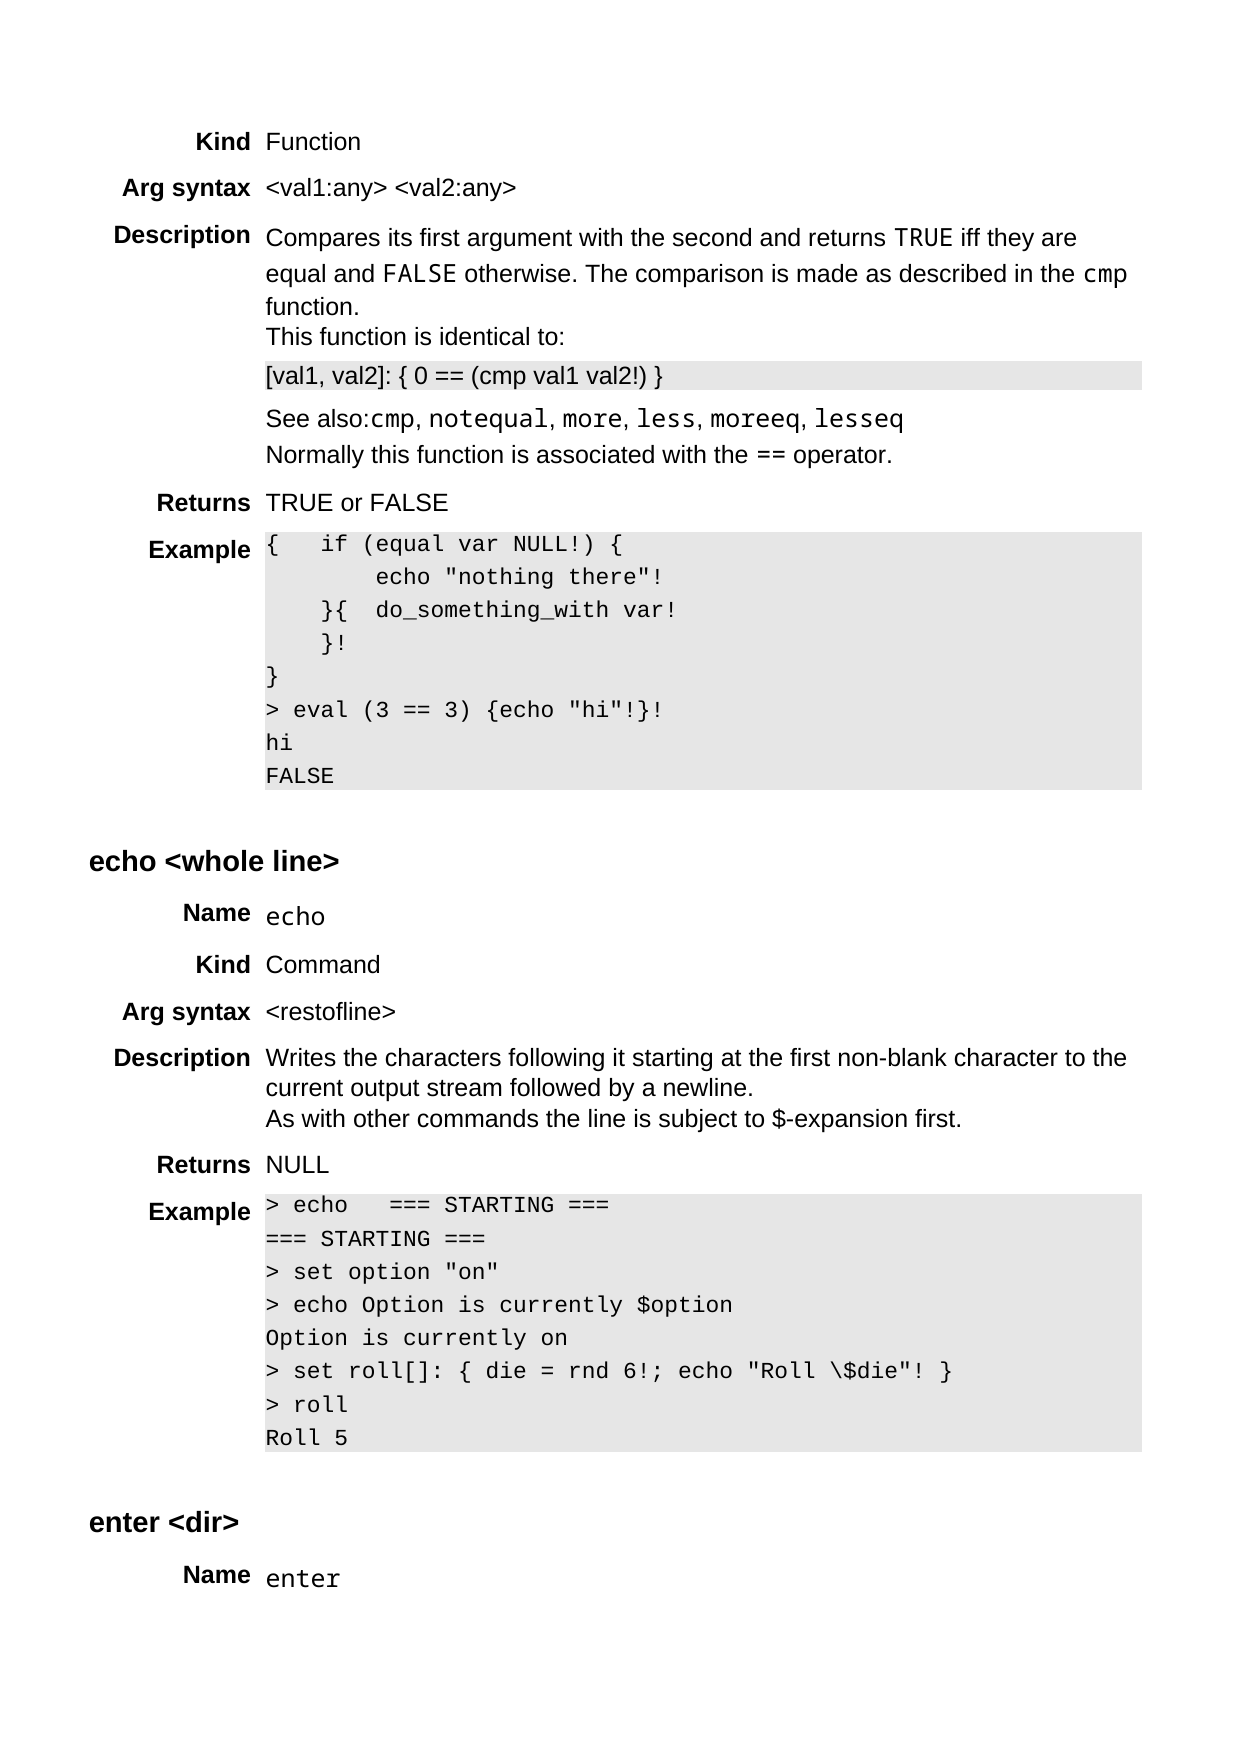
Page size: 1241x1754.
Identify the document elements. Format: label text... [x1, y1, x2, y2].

table_cell Example [89, 526, 262, 796]
table_cell Returns [89, 1141, 262, 1188]
table_cell Compares its first argument with the second and returns TRUE iff they are equal and FALSE otherwise. The comparison is made as described in the cmp function. This function is identical to: [val1, val2]: { 0 == (cmp val1 val2!) } See also:cmp, notequal, more, less, moreeq, lesseq Normally this function is associated with the == operator. [263, 211, 1145, 479]
table_cell Kind [89, 118, 262, 164]
table_header enter [263, 1551, 1145, 1603]
table_header Name [89, 890, 262, 941]
table_cell Function [263, 118, 1145, 164]
table_header Name [89, 1551, 262, 1603]
table_cell Returns [89, 480, 262, 526]
table_cell Description [89, 1034, 262, 1141]
table_cell { if (equal var NULL!) { echo "nothing there"! }{ do_something_with var! }! } > eval (3 == 3) {echo "hi"!}! hi FALSE [263, 526, 1145, 796]
table_cell NULL [263, 1141, 1145, 1188]
table_header echo [263, 890, 1145, 941]
subtitle enter <dir> [88, 1505, 1145, 1539]
table_cell Command [263, 941, 1145, 988]
table_cell Example [89, 1188, 262, 1458]
table_cell Kind [89, 941, 262, 988]
table_cell <restofline> [263, 988, 1145, 1034]
table_cell Arg syntax [89, 988, 262, 1034]
table_cell > echo === STARTING === === STARTING === > set option "on" > echo Option is currently $option Option is currently on > set roll[]: { die = rnd 6!; echo "Roll \$die"! } > roll Roll 5 [263, 1188, 1145, 1458]
table_cell <val1:any> <val2:any> [263, 165, 1145, 211]
table_cell Arg syntax [89, 165, 262, 211]
table_cell Description [89, 211, 262, 479]
table_cell Writes the characters following it starting at the first non-blank character to the current output stream followed by a newline. As with other commands the line is subject to $-expansion first. [263, 1034, 1145, 1141]
subtitle echo <whole line> [88, 843, 1145, 877]
table_cell TRUE or FALSE [263, 480, 1145, 526]
